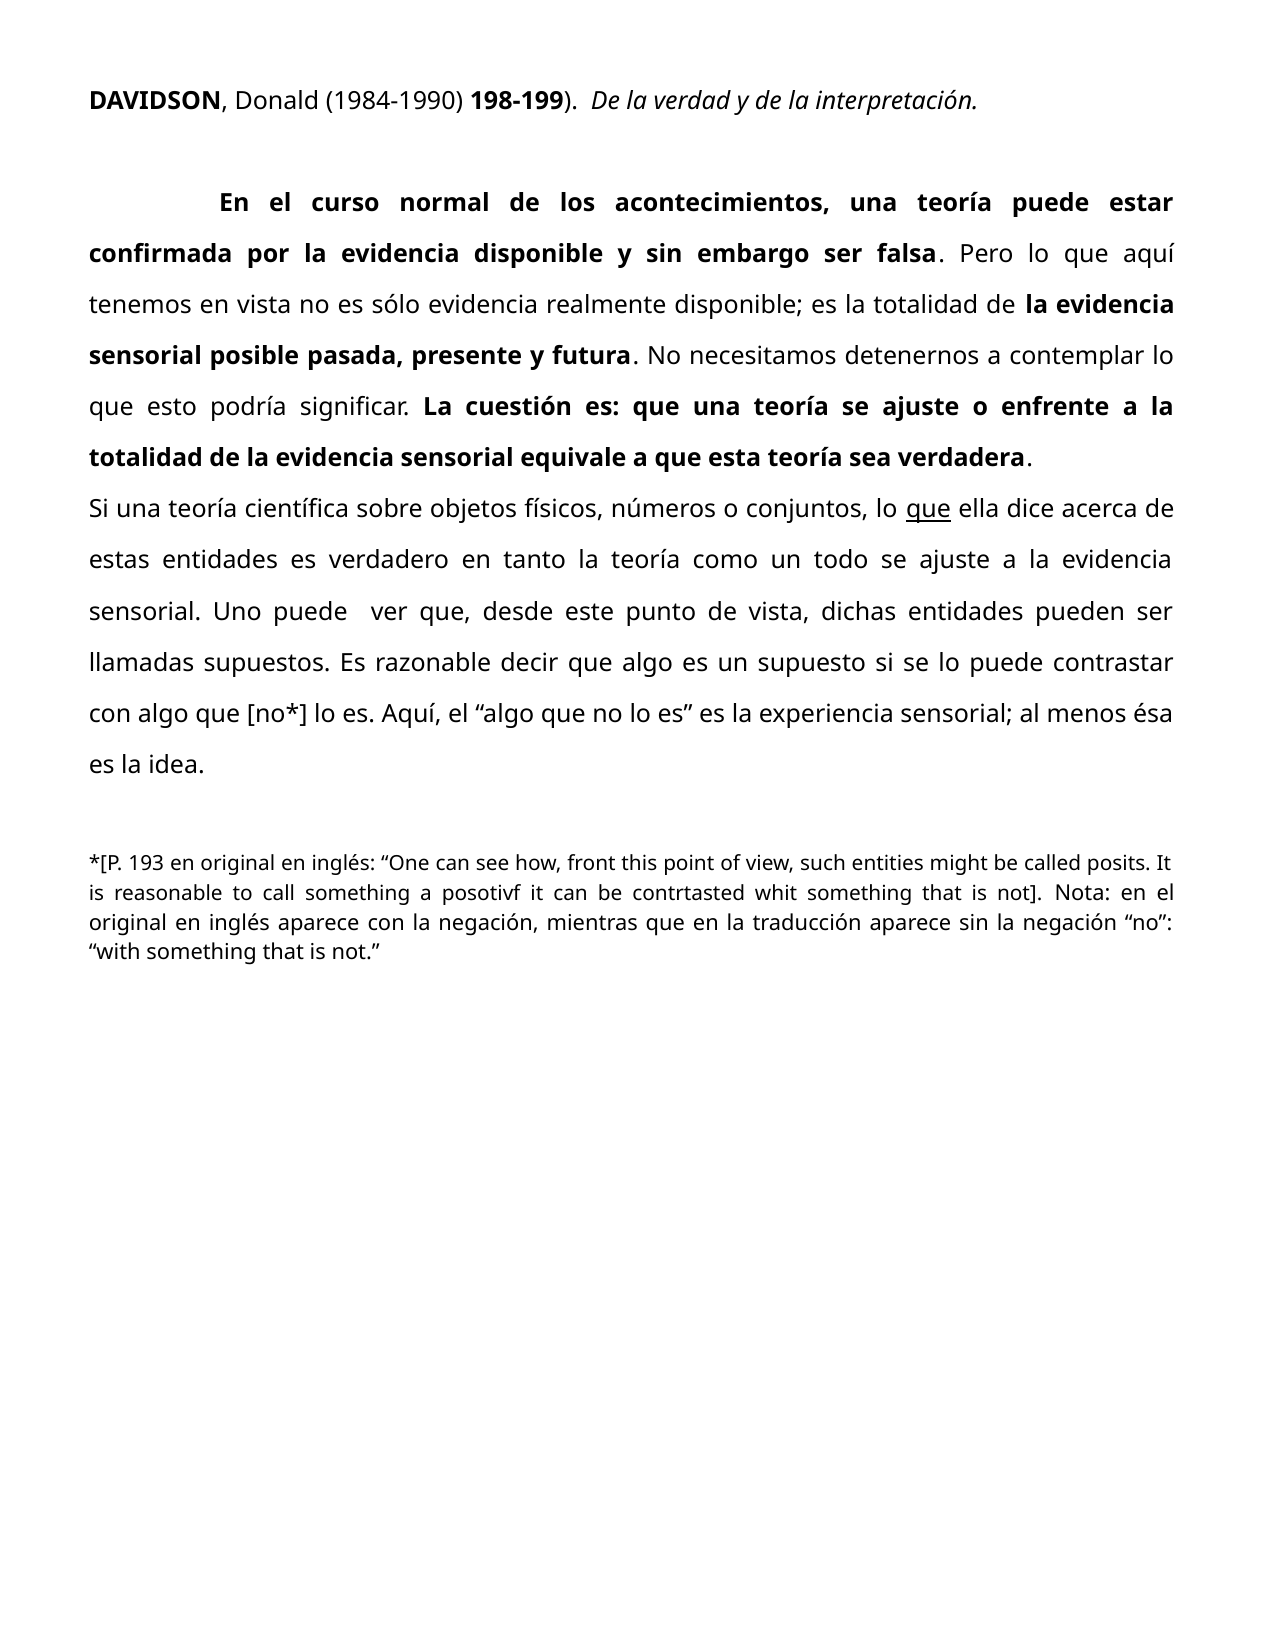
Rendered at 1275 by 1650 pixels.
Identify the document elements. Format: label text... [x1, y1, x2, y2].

text En el curso normal de los acontecimientos, una teoría puede estar confirmada por la evidencia disponible y sin embargo ser falsa. Pero lo que aquí tenemos en vista no es sólo evidencia realmente disponible; es la totalidad de la evidencia sensorial posible pasada, presente y futura. No necesitamos detenernos a contemplar lo que esto podría significar. La cuestión es: que una teoría se ajuste o enfrente a la totalidad de la evidencia sensorial equivale a que esta teoría sea verdadera. [88, 185, 1174, 474]
text DAVIDSON, Donald (1984-1990) 198-199). De la verdad y de la interpretación. [88, 83, 1174, 117]
text Si una teoría científica sobre objetos físicos, números o conjuntos, lo que ella dice acerca de estas entidades es verdadero en tanto la teoría como un todo se ajuste a la evidencia sensorial. Uno puede ver que, desde este punto de vista, dichas entidades pueden ser llamadas supuestos. Es razonable decir que algo es un supuesto si se lo puede contrastar con algo que [no*] lo es. Aquí, el “algo que no lo es” es la experiencia sensorial; al menos ésa es la idea. [88, 491, 1174, 780]
text *[P. 193 en original en inglés: “One can see how, front this point of view, such entities might be called posits. It is reasonable to call something a posotivf it can be contrtasted whit something that is not]. Nota: en el original en inglés aparece con la negación, mientras que en la traducción aparece sin la negación “no”: “with something that is not.” [88, 848, 1174, 966]
